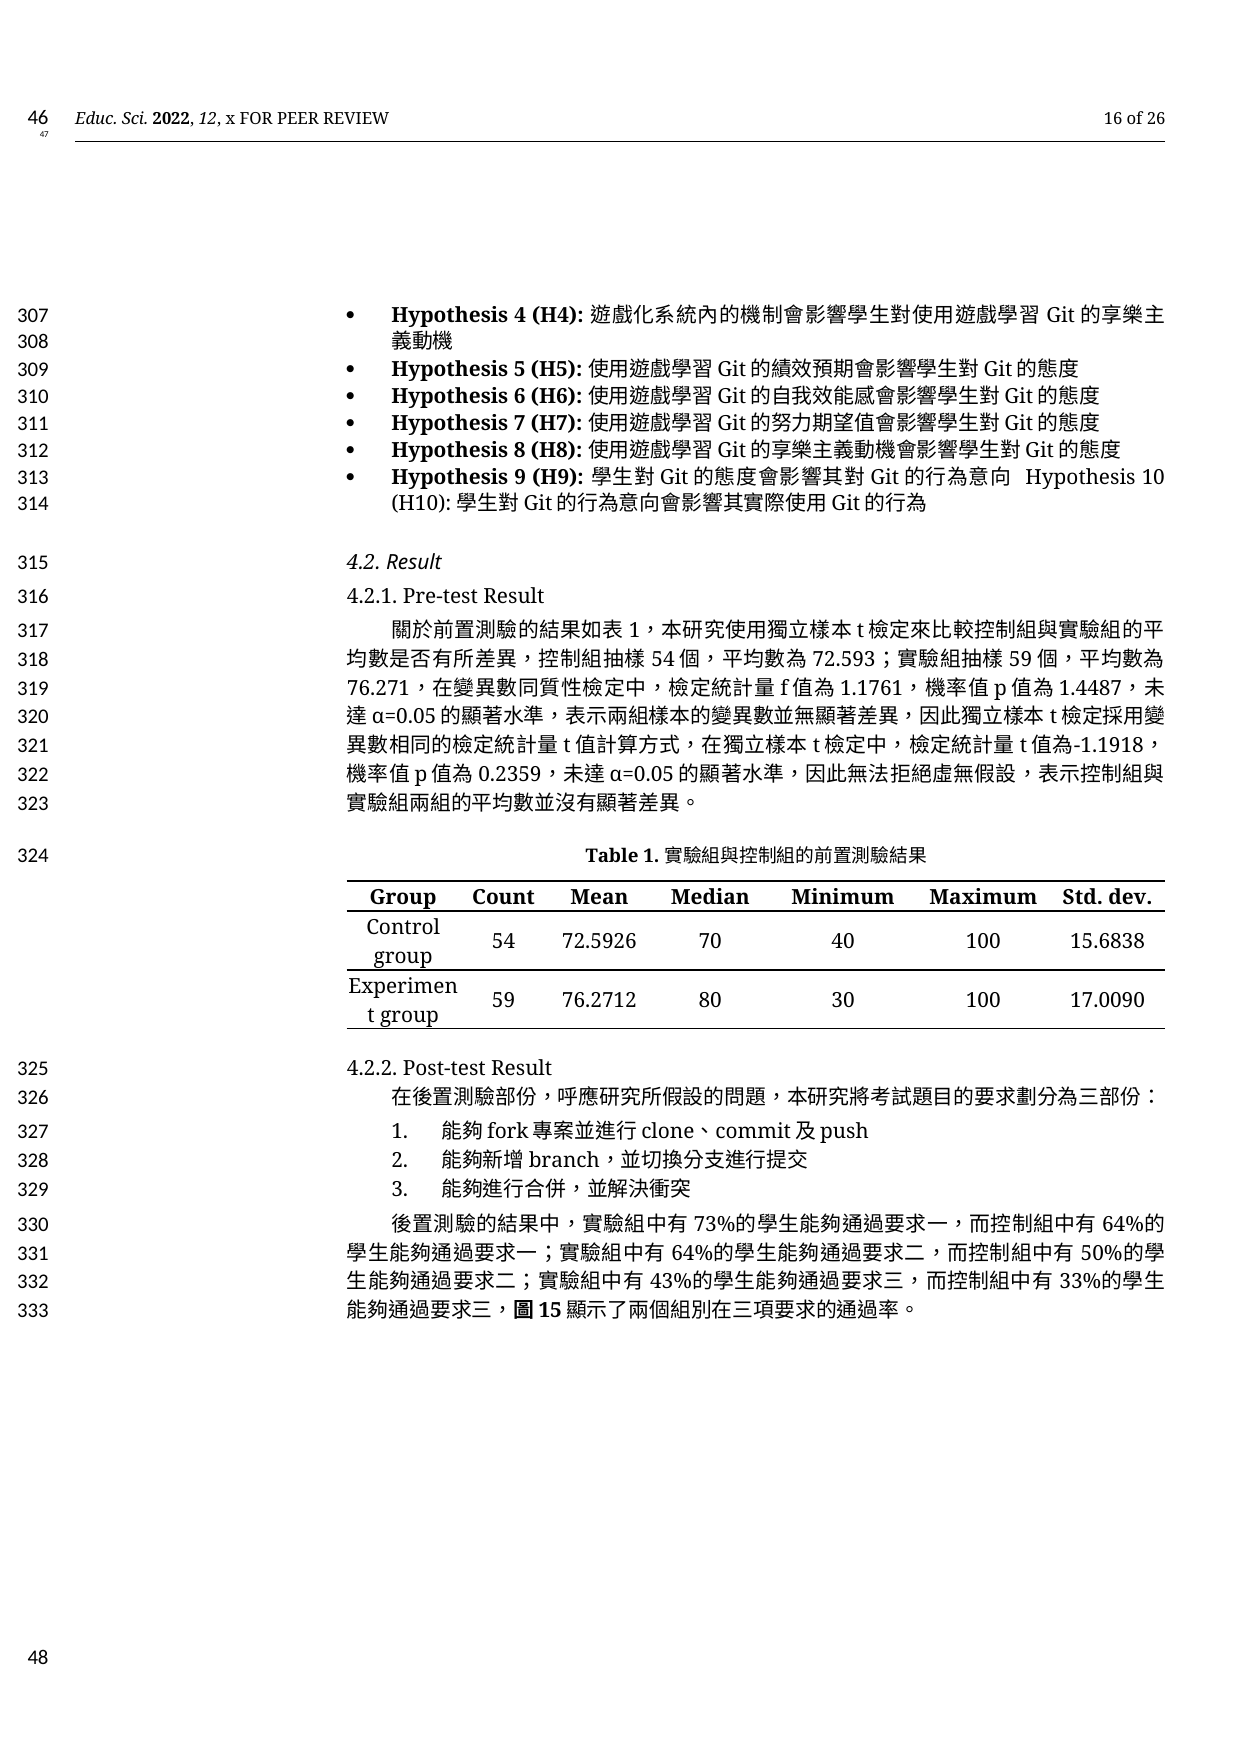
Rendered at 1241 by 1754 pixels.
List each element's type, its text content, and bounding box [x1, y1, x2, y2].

table_cell 54 [459, 912, 547, 969]
text Table 1. 實驗組與控制組的前置測驗結果 [347, 841, 1165, 867]
table_header Minimum [769, 882, 917, 910]
list 能夠新增branch，並切換分支進行提交 [391, 1145, 1165, 1173]
list Hypothesis 6 (H6): 使用遊戲學習Git的自我效能感會影響學生對Git的態度 [347, 382, 1165, 409]
table_cell 100 [917, 912, 1049, 969]
table_cell 15.6838 [1050, 912, 1165, 969]
text 在後置測驗部份，呼應研究所假設的問題，本研究將考試題目的要求劃分為三部份： [347, 1081, 1165, 1110]
list Hypothesis 7 (H7): 使用遊戲學習Git的努力期望值會影響學生對Git的態度 [347, 409, 1165, 436]
table_cell 30 [769, 971, 917, 1028]
table_cell 100 [917, 971, 1049, 1028]
table_header Group [347, 882, 459, 910]
table_cell Experiment group [347, 971, 459, 1028]
table_header Mean [548, 882, 651, 910]
table_cell 76.2712 [548, 971, 651, 1028]
list Hypothesis 8 (H8): 使用遊戲學習Git的享樂主義動機會影響學生對Git的態度 [347, 436, 1165, 463]
table_header Maximum [917, 882, 1049, 910]
list Hypothesis 5 (H5): 使用遊戲學習Git的績效預期會影響學生對Git的態度 [347, 355, 1165, 382]
table_header Count [459, 882, 547, 910]
list 能夠進行合併，並解決衝突 [391, 1173, 1165, 1202]
table_cell 59 [459, 971, 547, 1028]
table_header Median [651, 882, 769, 910]
list 能夠fork專案並進行clone、commit及push [391, 1116, 1165, 1145]
table_cell 70 [651, 912, 769, 969]
list Hypothesis 4 (H4): 遊戲化系統內的機制會影響學生對使用遊戲學習Git的享樂主義動機 [347, 301, 1165, 355]
table_cell 40 [769, 912, 917, 969]
list Hypothesis 9 (H9): 學生對Git的態度會影響其對Git的行為意向 Hypothesis 10 (H10): 學生對Git的行為意向會影響其實際使用Git的行為 [347, 463, 1165, 517]
table_header Std. dev. [1050, 882, 1165, 910]
subtitle 4.2.2. Post-test Result [347, 1054, 1165, 1081]
table_cell Control group [347, 912, 459, 969]
table_cell 72.5926 [548, 912, 651, 969]
subtitle 4.2.1. Pre-test Result [347, 581, 1165, 608]
text 關於前置測驗的結果如表1，本研究使用獨立樣本t檢定來比較控制組與實驗組的平均數是否有所差異，控制組抽樣54個，平均數為72.593；實驗組抽樣59個，平均數為76.271，在變異數同質性檢定中，檢定統計量f值為1.1761，機率值p值為1.4487，未達α=0.05的顯著水準，表示兩組樣本的變異數並無顯著差異，因此獨立樣本t檢定採用變異數相同的檢定統計量t值計算方式，在獨立樣本t檢定中，檢定統計量t值為-1.1918，機率值p值為0.2359，未達α=0.05的顯著水準，因此無法拒絕虛無假設，表示控制組與實驗組兩組的平均數並沒有顯著差異。 [347, 615, 1165, 816]
table_cell 17.0090 [1050, 971, 1165, 1028]
subtitle 4.2. Result [347, 548, 1165, 575]
table_cell 80 [651, 971, 769, 1028]
text 後置測驗的結果中，實驗組中有73%的學生能夠通過要求一，而控制組中有64%的學生能夠通過要求一；實驗組中有64%的學生能夠通過要求二，而控制組中有50%的學生能夠通過要求二；實驗組中有43%的學生能夠通過要求三，而控制組中有33%的學生能夠通過要求三，圖15顯示了兩個組別在三項要求的通過率。 [347, 1208, 1165, 1324]
